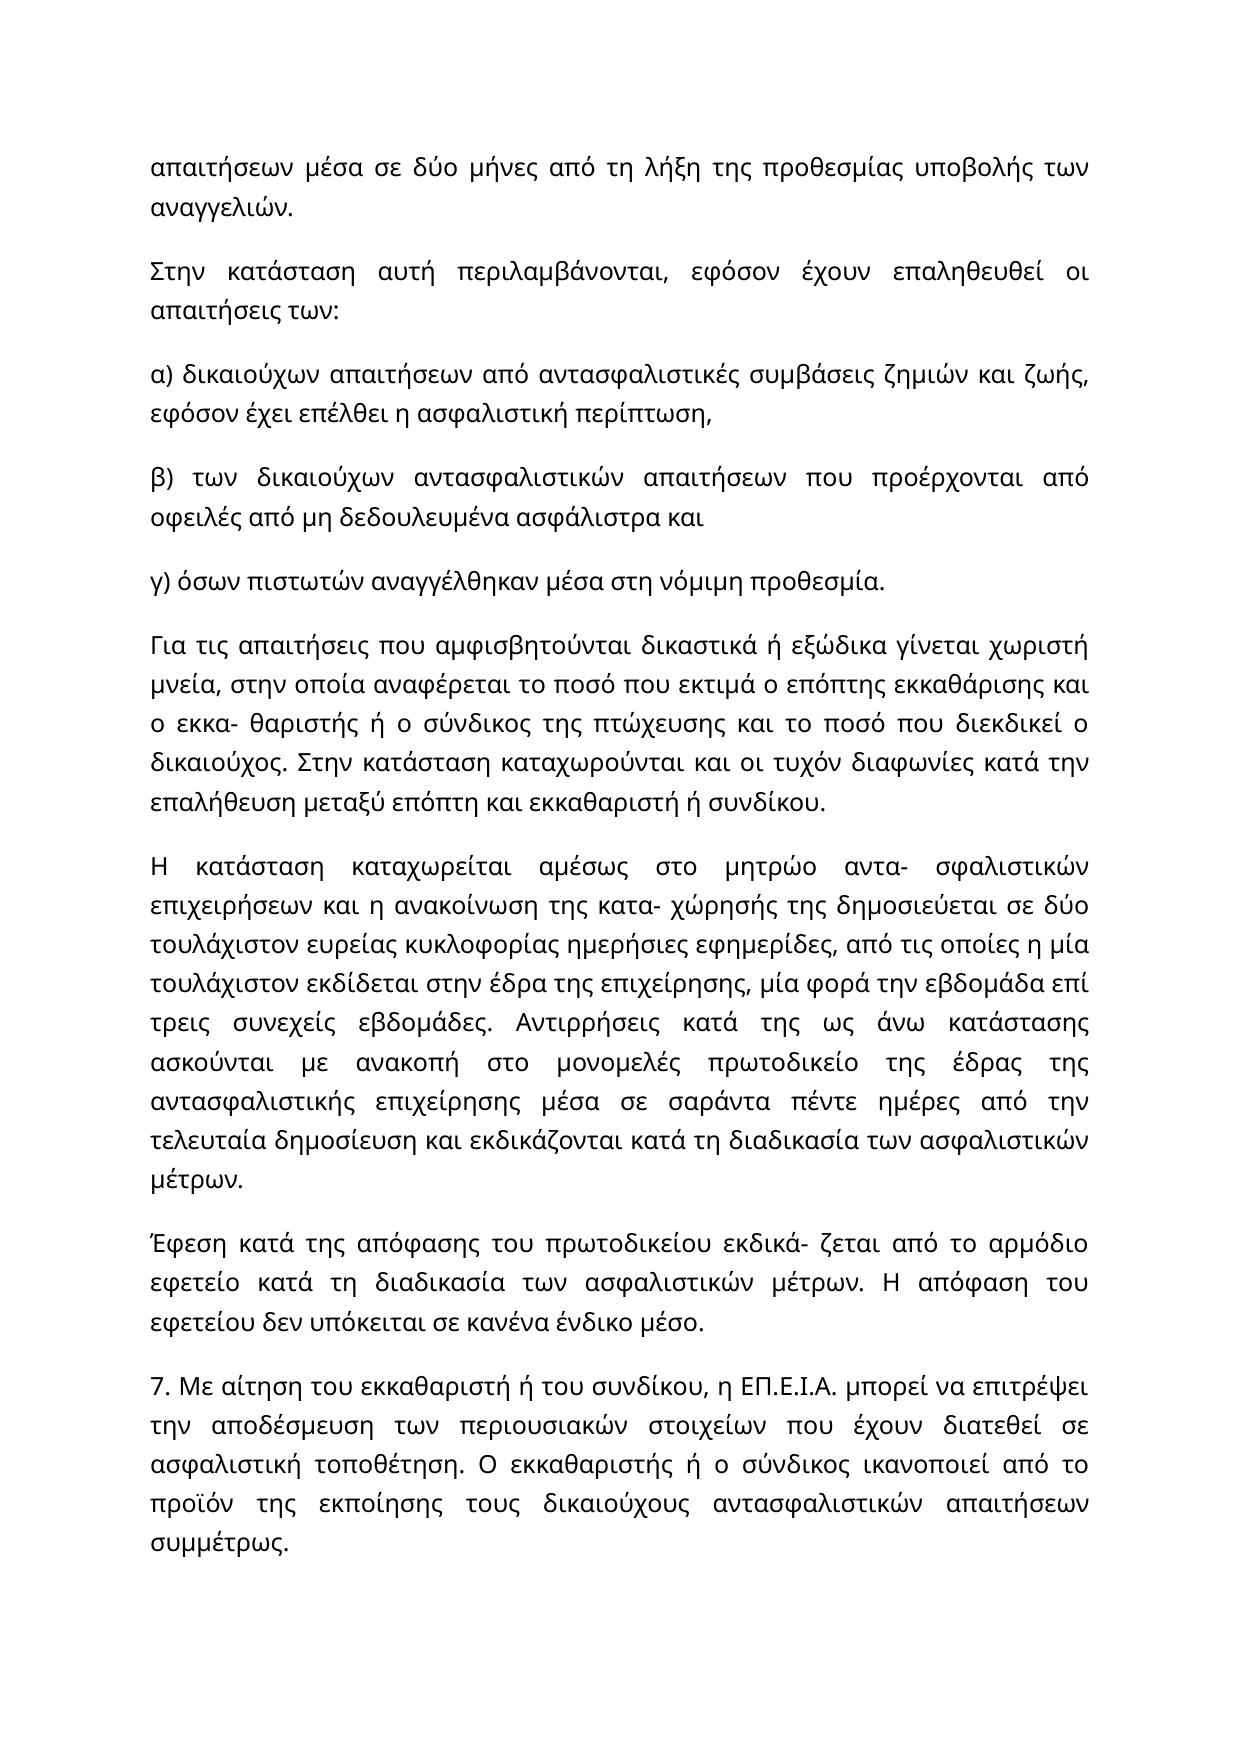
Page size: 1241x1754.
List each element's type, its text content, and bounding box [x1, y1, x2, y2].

text α) δικαιούχων απαιτήσεων από αντασφαλιστικές συμβάσεις ζημιών και ζωής, εφόσον έχει επέλθει η ασφαλιστική περίπτωση, [150, 357, 1090, 430]
text Η κατάσταση καταχωρείται αμέσως στο μητρώο αντα- σφαλιστικών επιχειρήσεων και η ανακοίνωση της κατα- χώρησής της δημοσιεύεται σε δύο τουλάχιστον ευρείας κυκλοφορίας ημερήσιες εφημερίδες, από τις οποίες η μία τουλάχιστον εκδίδεται στην έδρα της επιχείρησης, μία φορά την εβδομάδα επί τρεις συνεχείς εβδομάδες. Αντιρρήσεις κατά της ως άνω κατάστασης ασκούνται με ανακοπή στο μονομελές πρωτοδικείο της έδρας της αντασφαλιστικής επιχείρησης μέσα σε σαράντα πέντε ημέρες από την τελευταία δημοσίευση και εκδικάζονται κατά τη διαδικασία των ασφαλιστικών μέτρων. [150, 848, 1090, 1196]
text 7. Με αίτηση του εκκαθαριστή ή του συνδίκου, η ΕΠ.Ε.Ι.Α. μπορεί να επιτρέψει την αποδέσμευση των περιουσιακών στοιχείων που έχουν διατεθεί σε ασφαλιστική τοποθέτηση. Ο εκκαθαριστής ή ο σύνδικος ικανοποιεί από το προϊόν της εκποίησης τους δικαιούχους αντασφαλιστικών απαιτήσεων συμμέτρως. [150, 1368, 1090, 1559]
text Για τις απαιτήσεις που αμφισβητούνται δικαστικά ή εξώδικα γίνεται χωριστή μνεία, στην οποία αναφέρεται το ποσό που εκτιμά ο επόπτης εκκαθάρισης και ο εκκα- θαριστής ή ο σύνδικος της πτώχευσης και το ποσό που διεκδικεί ο δικαιούχος. Στην κατάσταση καταχωρούνται και οι τυχόν διαφωνίες κατά την επαλήθευση μεταξύ επόπτη και εκκαθαριστή ή συνδίκου. [150, 627, 1090, 818]
text απαιτήσεων μέσα σε δύο μήνες από τη λήξη της προθεσμίας υποβολής των αναγγελιών. [150, 150, 1090, 223]
text γ) όσων πιστωτών αναγγέλθηκαν μέσα στη νόμιμη προθεσμία. [150, 563, 1090, 597]
text β) των δικαιούχων αντασφαλιστικών απαιτήσεων που προέρχονται από οφειλές από μη δεδουλευμένα ασφάλιστρα και [150, 460, 1090, 533]
text Έφεση κατά της απόφασης του πρωτοδικείου εκδικά- ζεται από το αρμόδιο εφετείο κατά τη διαδικασία των ασφαλιστικών μέτρων. Η απόφαση του εφετείου δεν υπόκειται σε κανένα ένδικο μέσο. [150, 1226, 1090, 1338]
text Στην κατάσταση αυτή περιλαμβάνονται, εφόσον έχουν επαληθευθεί οι απαιτήσεις των: [150, 253, 1090, 327]
